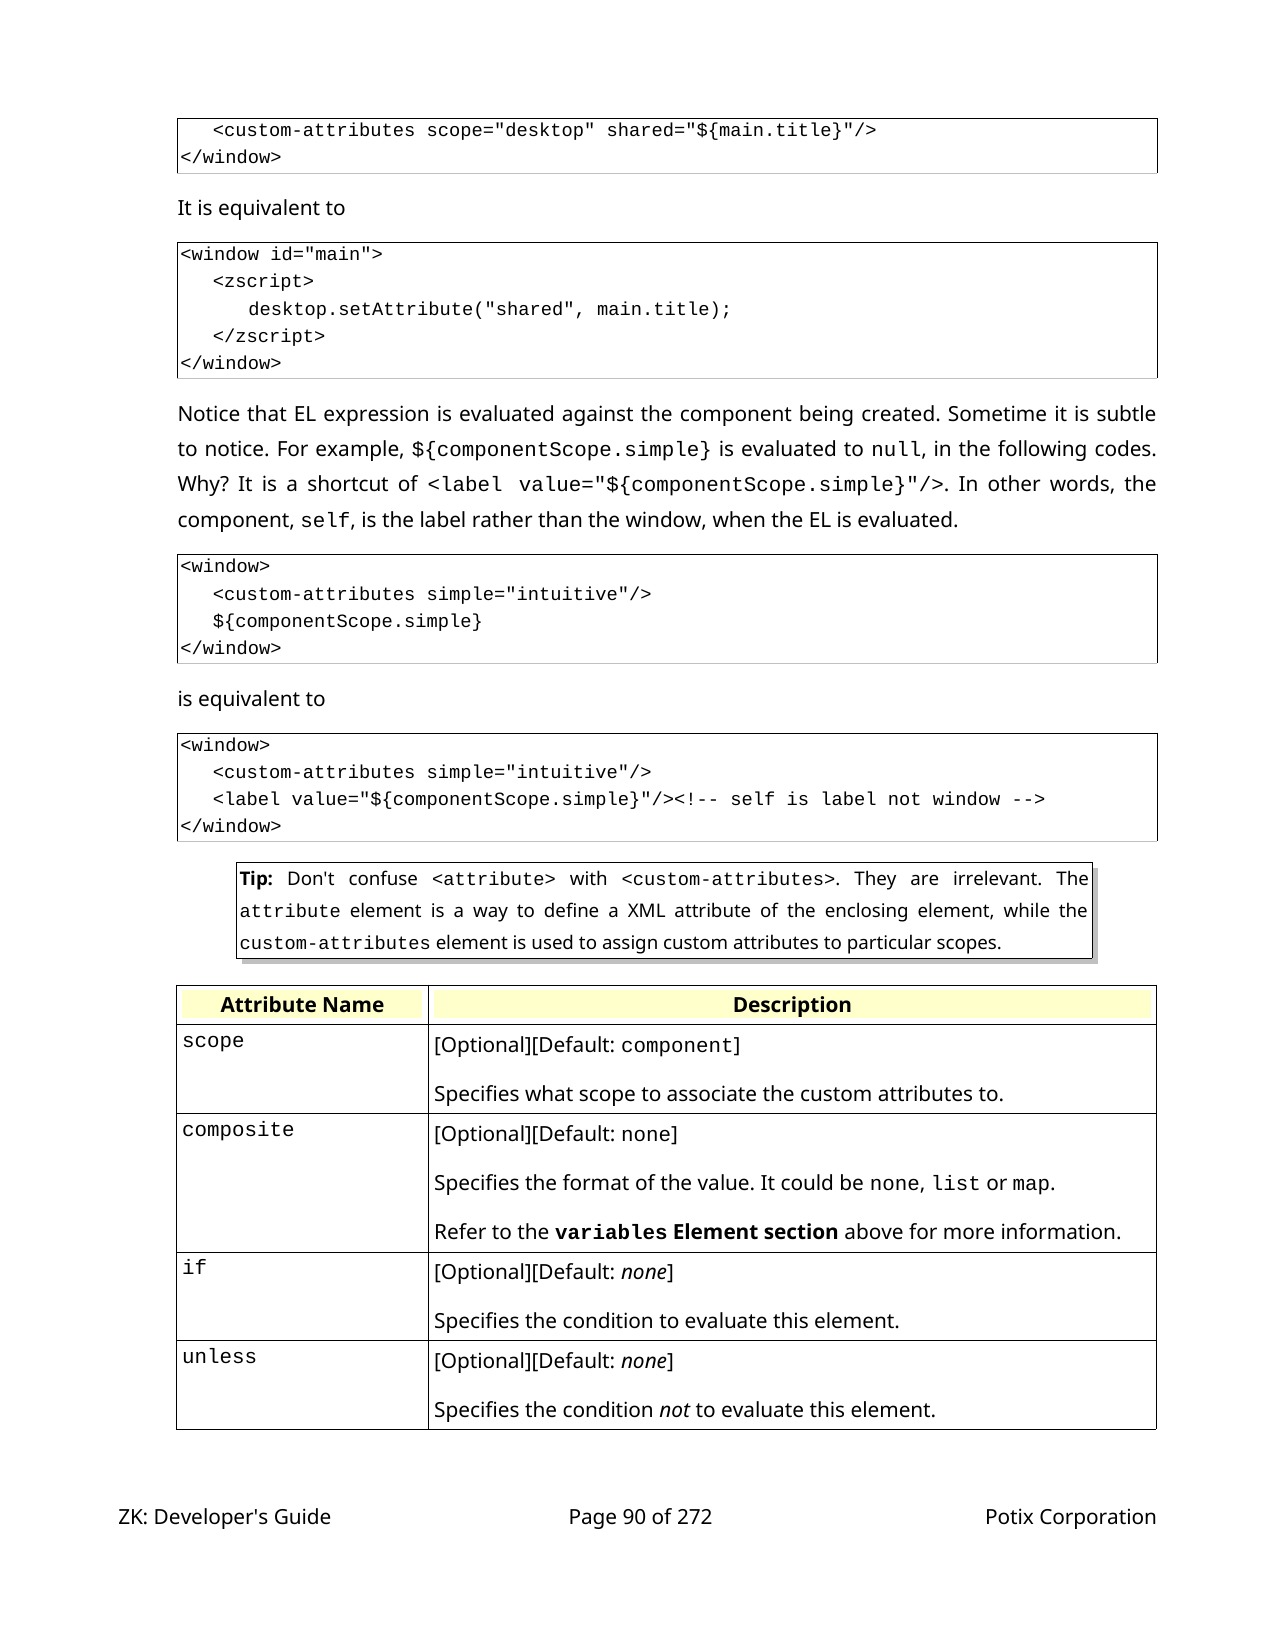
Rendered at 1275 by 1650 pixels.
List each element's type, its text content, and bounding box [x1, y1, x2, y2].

text </window> [178, 636, 1157, 663]
table_cell [Optional][Default: none] Specifies the format of the value. It could be none, list or map. Refer to the variables Element section above for more information. [429, 1114, 1156, 1252]
text desktop.setAttribute("shared", main.title); [178, 296, 1157, 321]
text <window> [178, 734, 1157, 757]
table_cell if [177, 1253, 428, 1340]
table_header Attribute Name [177, 986, 428, 1024]
text ${componentScope.simple} [178, 608, 1157, 633]
text </window> [178, 145, 1157, 173]
table_cell unless [177, 1341, 428, 1429]
table_cell [Optional][Default: none] Specifies the condition to evaluate this element. [429, 1253, 1156, 1340]
text <custom-attributes simple="intuitive"/> [178, 760, 1157, 784]
text <window> [178, 555, 1157, 578]
text </window> [178, 351, 1157, 378]
text <custom-attributes scope="desktop" shared="${main.title}"/> [178, 119, 1157, 142]
text <custom-attributes simple="intuitive"/> [178, 581, 1157, 606]
text </zscript> [178, 324, 1157, 348]
text </window> [178, 814, 1157, 841]
text Notice that EL expression is evaluated against the component being created. Sometime it is subtle to notice. For example, ${componentScope.simple} is evaluated to null, in the following codes. Why? It is a shortcut of <label value="${componentScope.simple}"/>. In other words, the component, self, is the label rather than the window, when the EL is evaluated. [177, 399, 1157, 533]
table_cell composite [177, 1114, 428, 1252]
text Tip: Don't confuse <attribute> with <custom-attributes>. They are irrelevant. The attribute element is a way to define a XML attribute of the enclosing element, while the custom-attributes element is used to assign custom attributes to particular scopes. [237, 863, 1092, 958]
text <zscript> [178, 269, 1157, 293]
table_header Description [429, 986, 1156, 1024]
table_cell scope [177, 1025, 428, 1113]
table_cell [Optional][Default: none] Specifies the condition not to evaluate this element. [429, 1341, 1156, 1429]
table_cell [Optional][Default: component] Specifies what scope to associate the custom attributes to. [429, 1025, 1156, 1113]
text It is equivalent to [177, 193, 1157, 221]
text <label value="${componentScope.simple}"/><!-- self is label not window --> [178, 787, 1157, 811]
text <window id="main"> [178, 243, 1157, 266]
text is equivalent to [177, 684, 1157, 712]
